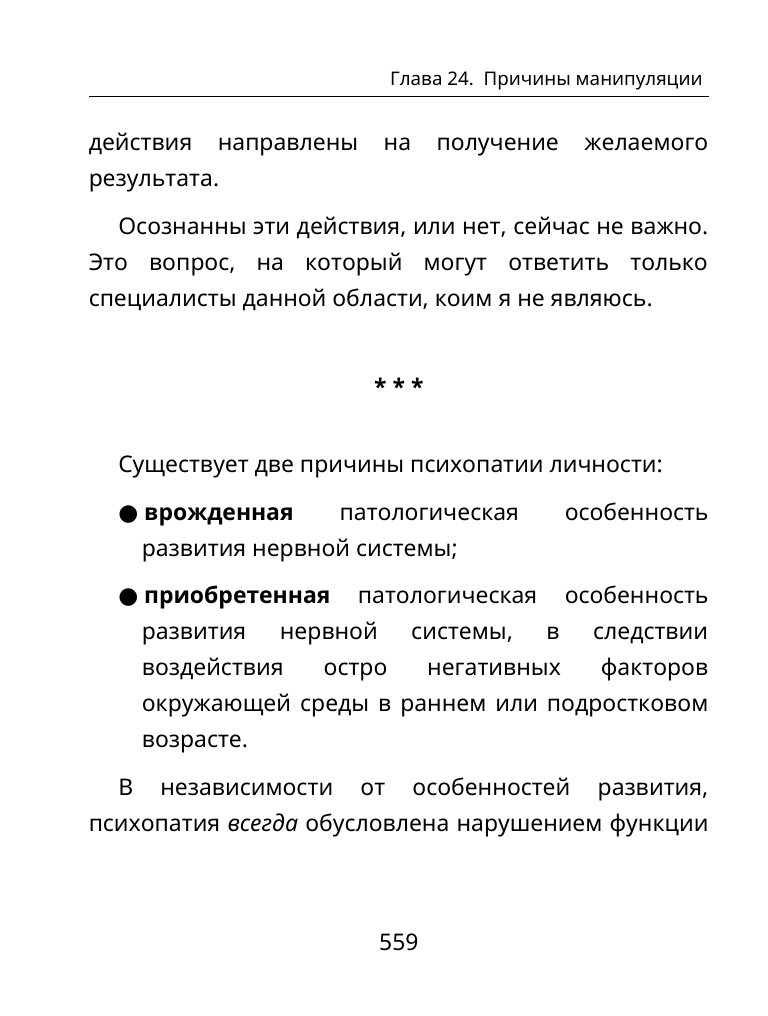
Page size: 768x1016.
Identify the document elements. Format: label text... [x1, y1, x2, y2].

text Существует две причины психопатии личности: [88, 448, 709, 479]
list приобретенная патологическая особенность развития нервной системы, в следствии воздействия остро негативных факторов окружающей среды в раннем или подростковом возрасте. [118, 579, 709, 754]
text действия направлены на получение желаемого результата. [88, 126, 709, 193]
text В независимости от особенностей развития, психопатия всегда обусловлена нарушением функции [88, 771, 709, 838]
list врожденная патологическая особенность развития нервной системы; [118, 496, 709, 563]
text Осознанны эти действия, или нет, сейчас не важно. Это вопрос, на который могут ответить только специалисты данной области, коим я не являюсь. [88, 210, 709, 313]
subtitle * * * [88, 371, 709, 402]
